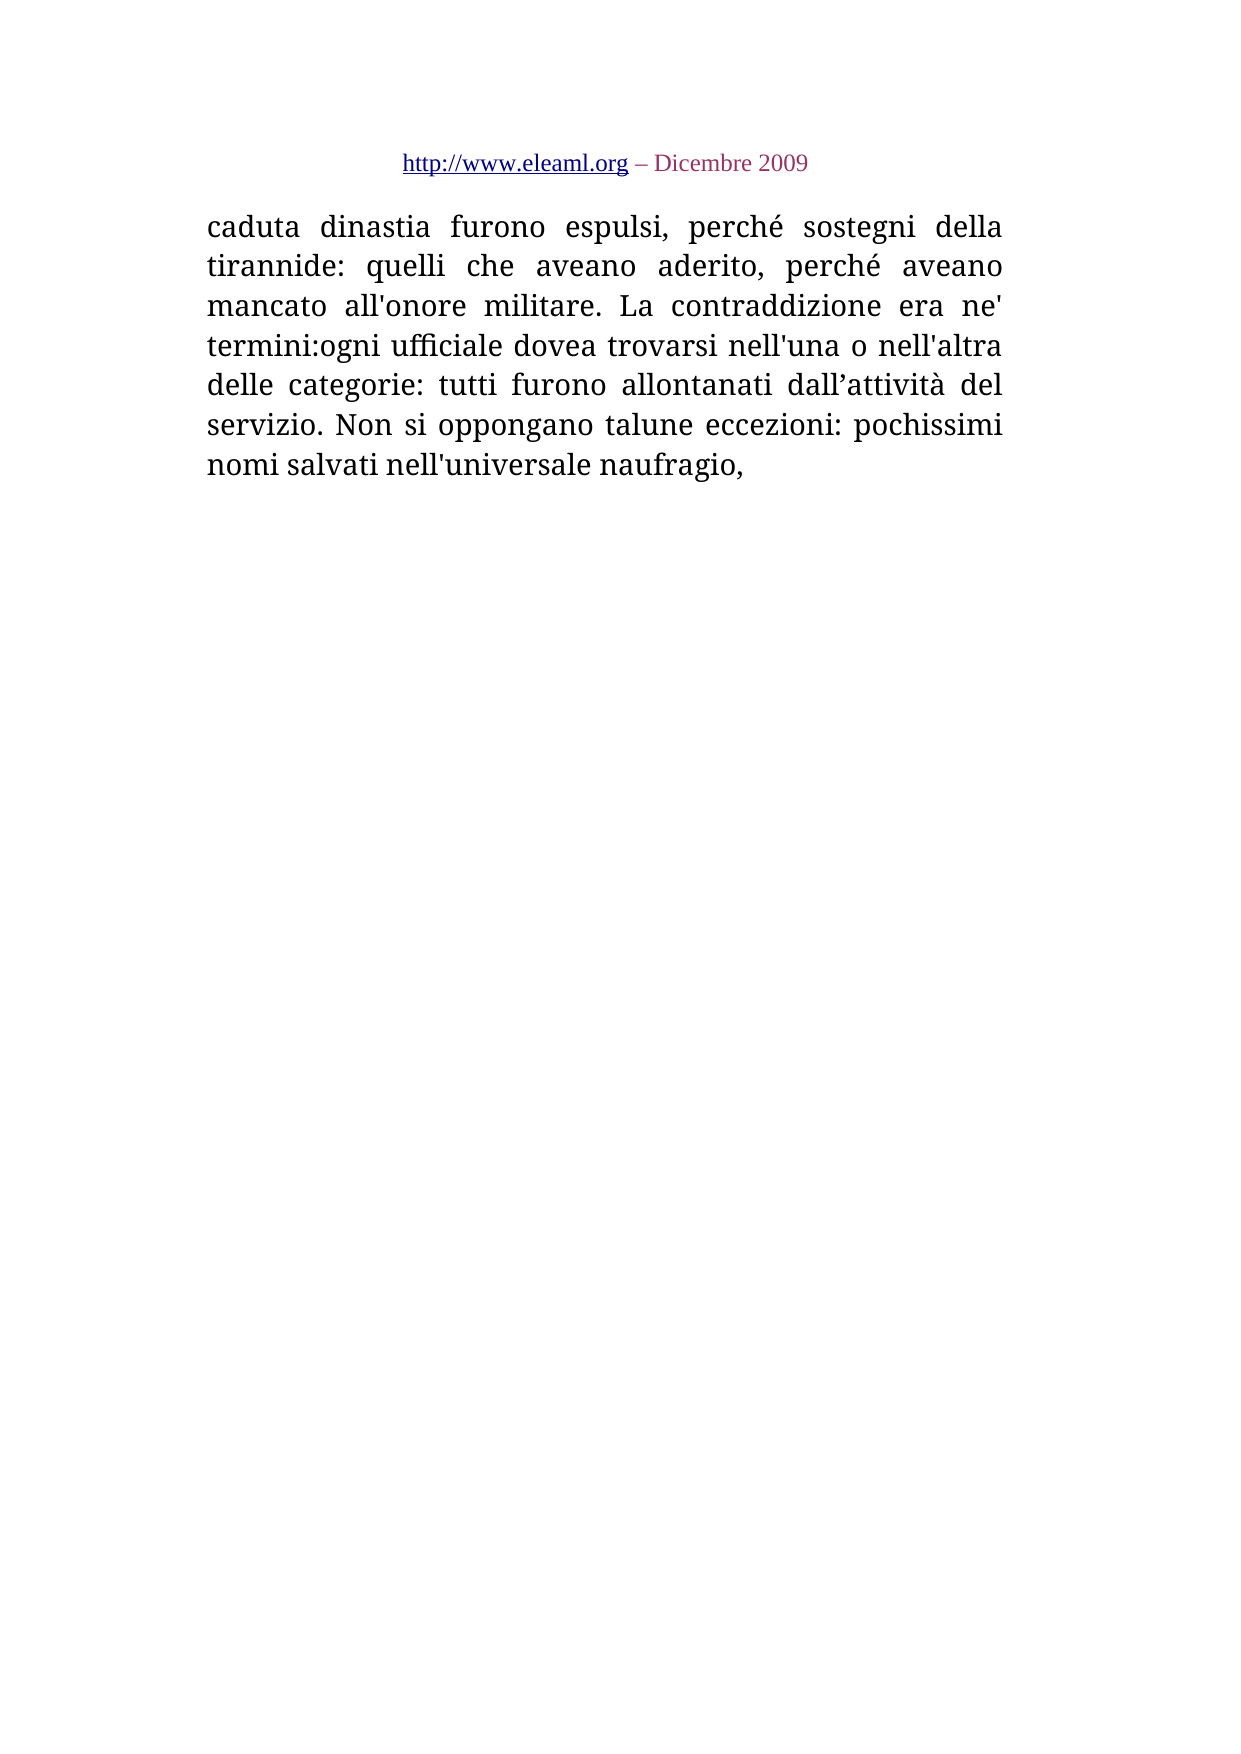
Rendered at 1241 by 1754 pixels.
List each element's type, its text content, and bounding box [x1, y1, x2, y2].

text caduta dinastia furono espulsi, perché sostegni della tirannide: quelli che aveano aderito, perché aveano mancato all'onore militare. La contraddizione era ne' termini:ogni ufficiale dovea trovarsi nell'una o nell'altra delle categorie: tutti furono allontanati dall’attività del servizio. Non si oppongano talune eccezioni: pochissimi nomi salvati nell'universale naufragio, [207, 206, 1004, 484]
